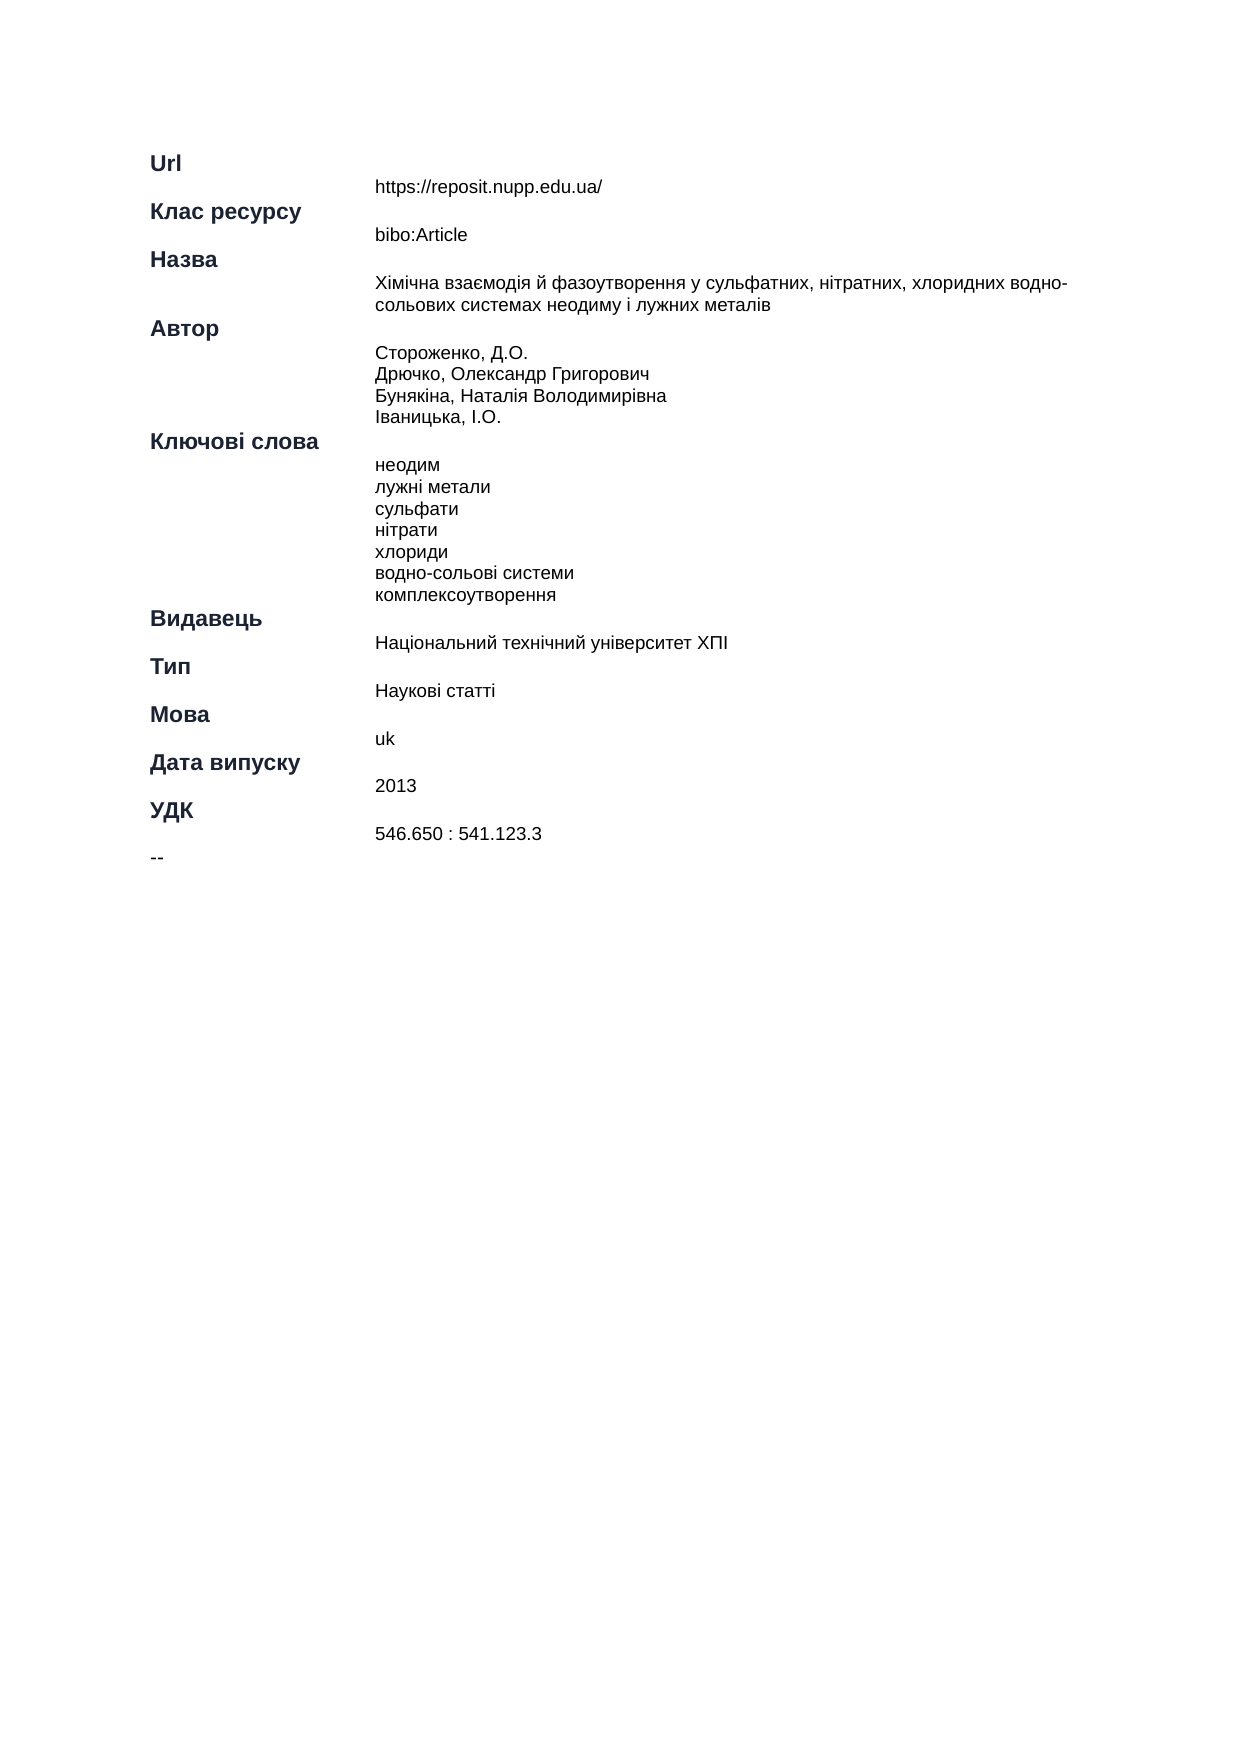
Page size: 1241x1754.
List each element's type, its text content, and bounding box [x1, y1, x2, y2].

text Тип [150, 653, 1090, 679]
text -- [150, 845, 1090, 869]
text Хімічна взаємодія й фазоутворення у сульфатних, нітратних, хлоридних водно-сольових системах неодиму і лужних металів [375, 272, 1090, 315]
text лужні метали [375, 476, 1090, 497]
text Ключові слова [150, 428, 1090, 454]
text Бунякіна, Наталія Володимирівна [375, 385, 1090, 406]
text Іваницька, І.О. [375, 406, 1090, 428]
text Дата випуску [150, 749, 1090, 775]
text Наукові статті [375, 679, 1090, 701]
text Дрючко, Олександр Григорович [375, 363, 1090, 385]
text хлориди [375, 541, 1090, 562]
text Клас ресурсу [150, 198, 1090, 224]
text uk [375, 727, 1090, 749]
text Видавець [150, 605, 1090, 632]
text Стороженко, Д.О. [375, 342, 1090, 363]
text водно-сольові системи [375, 562, 1090, 584]
text Національний технічний університет ХПІ [375, 632, 1090, 653]
text Мова [150, 701, 1090, 727]
text нітрати [375, 519, 1090, 541]
text bibo:Article [375, 224, 1090, 246]
text комплексоутворення [375, 584, 1090, 605]
text неодим [375, 454, 1090, 476]
text Назва [150, 246, 1090, 272]
text https://reposit.nupp.edu.ua/ [375, 176, 1090, 198]
text 2013 [375, 775, 1090, 797]
text 546.650 : 541.123.3 [375, 823, 1090, 845]
text сульфати [375, 497, 1090, 519]
text Url [150, 150, 1090, 176]
text УДК [150, 797, 1090, 823]
text Автор [150, 315, 1090, 342]
